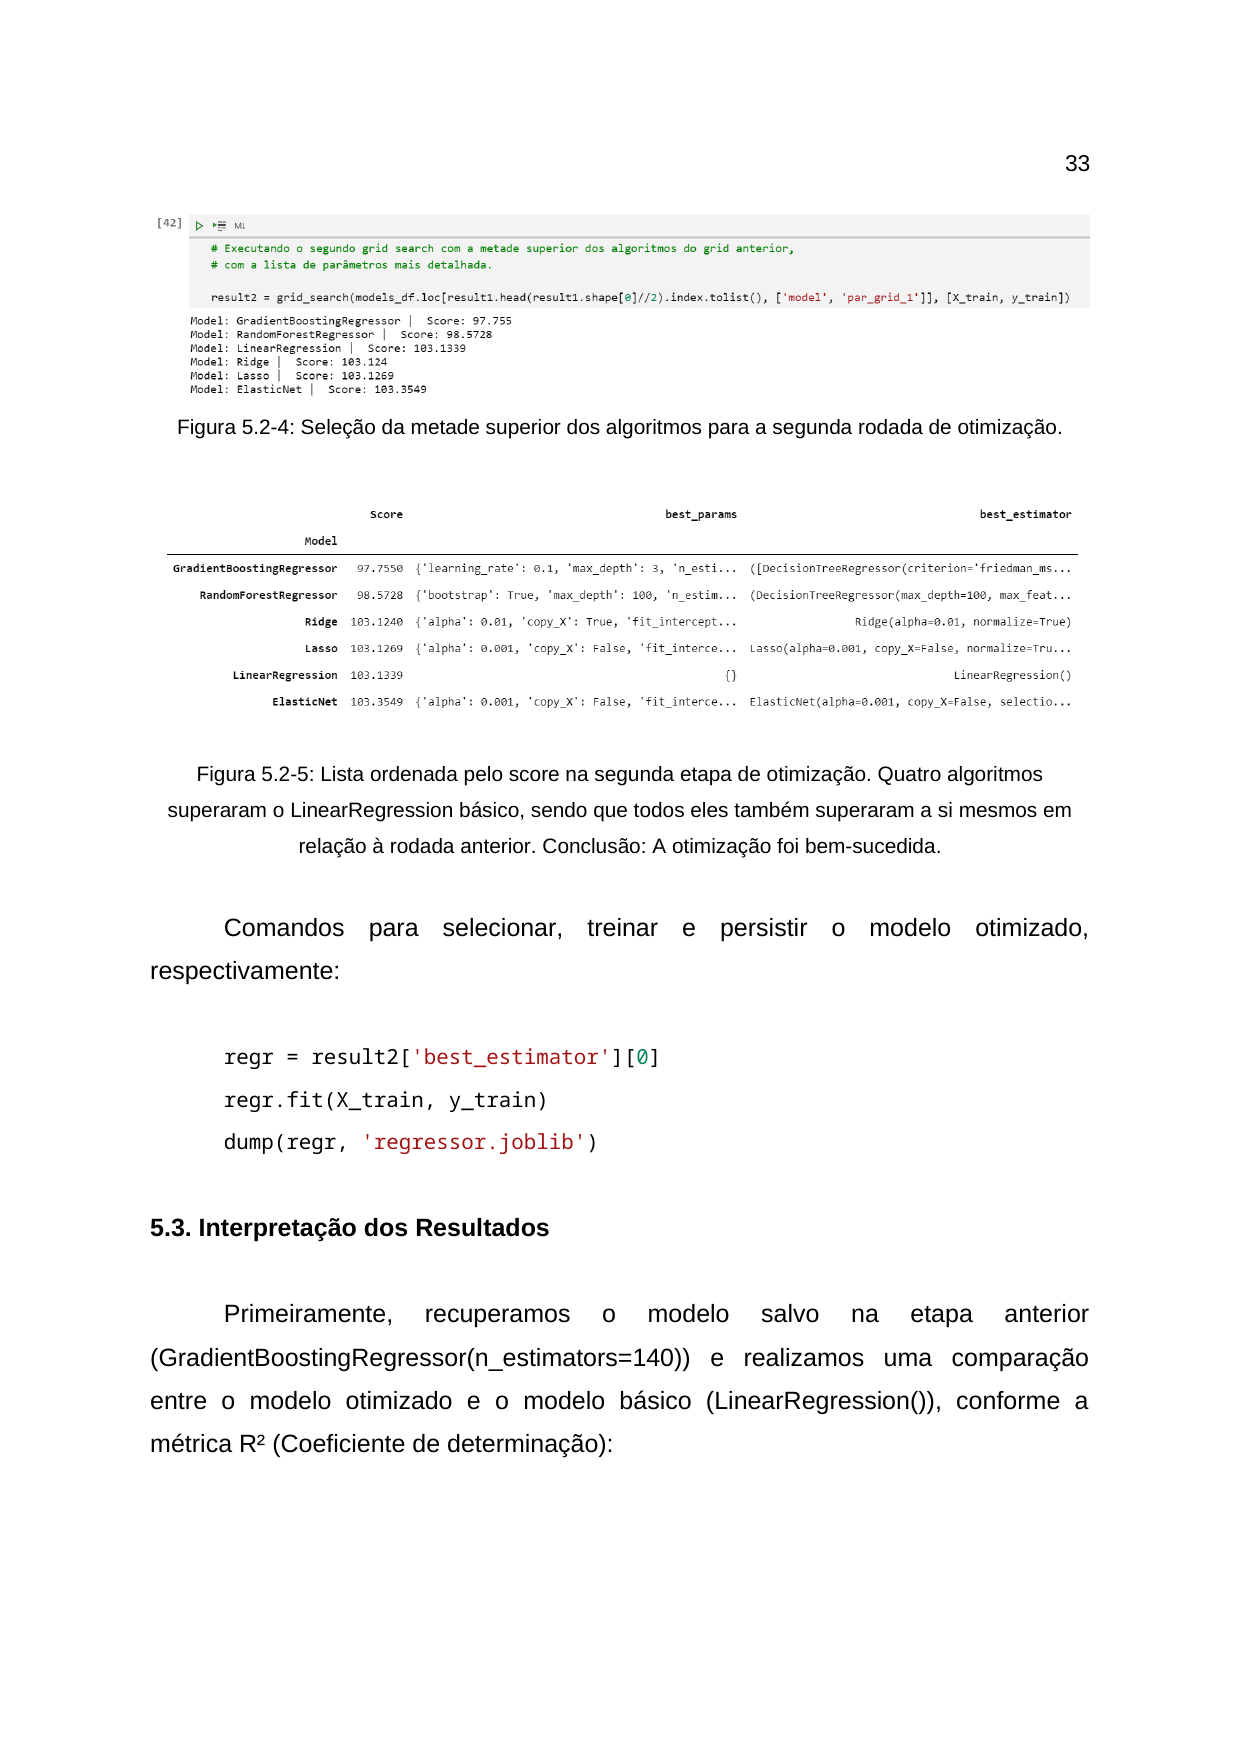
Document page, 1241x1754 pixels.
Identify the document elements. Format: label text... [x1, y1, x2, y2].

text Comandos para selecionar, treinar e persistir o modelo otimizado, respectivamente: [150, 913, 1090, 985]
picture [150, 205, 1091, 403]
text Primeiramente, recuperamos o modelo salvo na etapa anterior (GradientBoostingRegressor(n_estimators=140)) e realizamos uma comparação entre o modelo otimizado e o modelo básico (LinearRegression()), conforme a métrica R² (Coeficiente de determinação): [150, 1299, 1090, 1458]
text 5.3. Interpretação dos Resultados [150, 1213, 1090, 1242]
text Figura 5.2-5: Lista ordenada pelo score na segunda etapa de otimização. Quatro algoritmos superaram o LinearRegression básico, sendo que todos eles também superaram a si mesmos em relação à rodada anterior. Conclusão: A otimização foi bem-sucedida. [150, 736, 1090, 858]
text Figura 5.2-4: Seleção da metade superior dos algoritmos para a segunda rodada de otimização. [150, 403, 1090, 439]
text regr.fit(X_train, y_train) [150, 1085, 1090, 1113]
text regr = result2['best_estimator'][0] [150, 1042, 1090, 1071]
text dump(regr, 'regressor.joblib') [150, 1127, 1090, 1156]
picture [150, 493, 1091, 736]
